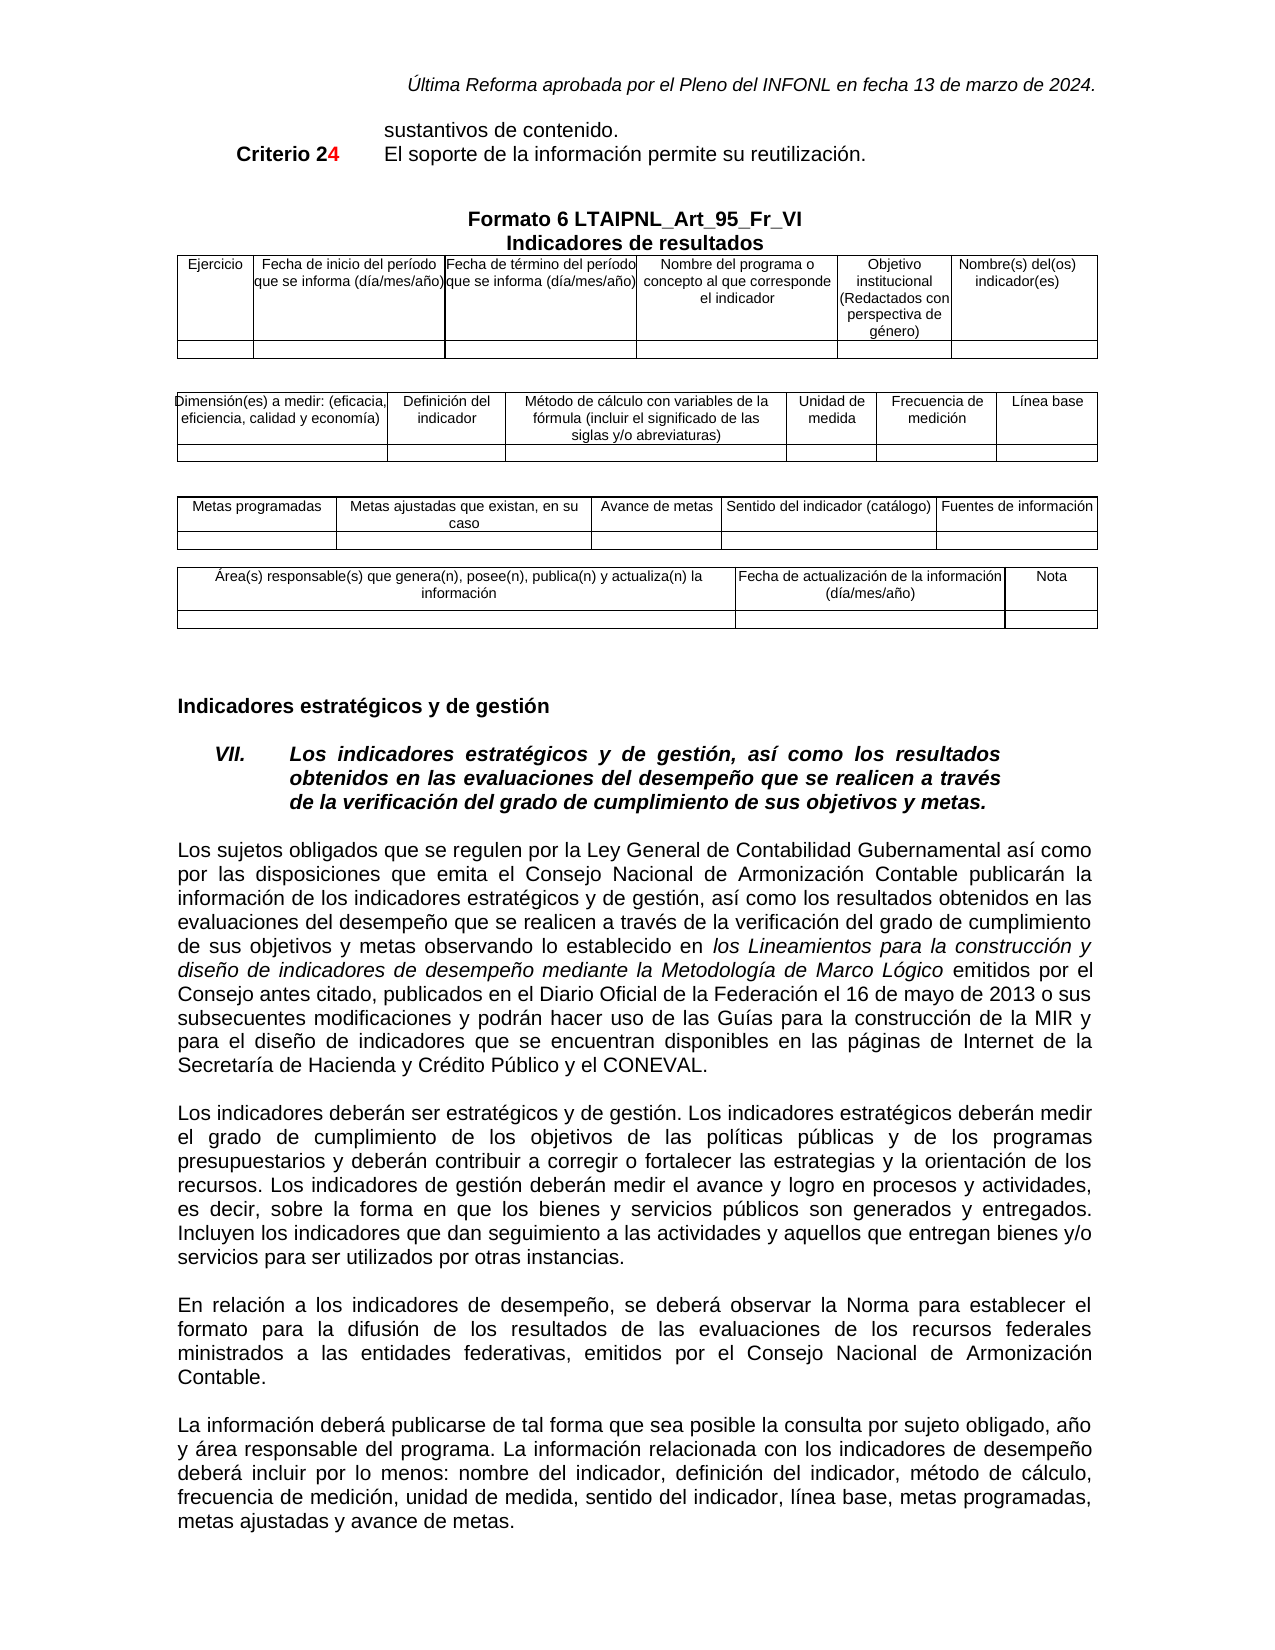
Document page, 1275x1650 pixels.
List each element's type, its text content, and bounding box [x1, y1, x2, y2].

table_header Nota [1006, 568, 1097, 609]
table_header Fecha de actualización de la información (día/mes/año) [736, 568, 1004, 609]
table_header Frecuencia de medición [877, 393, 996, 443]
table_cell [592, 532, 721, 549]
table_header Avance de metas [592, 498, 721, 531]
table_cell [997, 445, 1097, 461]
table_header Metas programadas [178, 498, 336, 531]
text Los indicadores deberán ser estratégicos y de gestión. Los indicadores estratégicos deberán medir el grado de cumplimiento de los objetivos de las políticas públicas y de los programas presupuestarios y deberán contribuir a corregir o fortalecer las estrategias y la orientación de los recursos. Los indicadores de gestión deberán medir el avance y logro en procesos y actividades, es decir, sobre la forma en que los bienes y servicios públicos son generados y entregados. Incluyen los indicadores que dan seguimiento a las actividades y aquellos que entregan bienes y/o servicios para ser utilizados por otras instancias. [177, 1101, 1093, 1269]
table_cell [254, 341, 444, 357]
text Los sujetos obligados que se regulen por la Ley General de Contabilidad Gubernamental así como por las disposiciones que emita el Consejo Nacional de Armonización Contable publicarán la información de los indicadores estratégicos y de gestión, así como los resultados obtenidos en las evaluaciones del desempeño que se realicen a través de la verificación del grado de cumplimiento de sus objetivos y metas observando lo establecido en los Lineamientos para la construcción y diseño de indicadores de desempeño mediante la Metodología de Marco Lógico emitidos por el Consejo antes citado, publicados en el Diario Oficial de la Federación el 16 de mayo de 2013 o sus subsecuentes modificaciones y podrán hacer uso de las Guías para la construcción de la MIR y para el diseño de indicadores que se encuentran disponibles en las páginas de Internet de la Secretaría de Hacienda y Crédito Público y el CONEVAL. [177, 838, 1093, 1077]
table_cell [178, 445, 387, 461]
table_cell [722, 532, 936, 549]
table_header Objetivo institucional (Redactados con perspectiva de género) [838, 256, 951, 339]
table_cell [178, 611, 735, 627]
table_cell [736, 611, 1004, 627]
table_cell [637, 341, 837, 357]
table_header Dimensión(es) a medir: (eficacia, eficiencia, calidad y economía) [178, 393, 387, 443]
text Indicadores estratégicos y de gestión [177, 694, 1098, 718]
table_cell [388, 445, 505, 461]
table_header Fecha de inicio del período que se informa (día/mes/año) [254, 256, 444, 339]
table_cell [952, 341, 1097, 357]
table_cell [838, 341, 951, 357]
table_cell [178, 532, 336, 549]
table_cell [178, 341, 253, 357]
text Criterio 24 El soporte de la información permite su reutilización. [236, 142, 1006, 166]
table_header Nombre del programa o concepto al que corresponde el indicador [637, 256, 837, 339]
table_header Fuentes de información [937, 498, 1097, 531]
table_cell [337, 532, 591, 549]
table_header Área(s) responsable(s) que genera(n), posee(n), publica(n) y actualiza(n) la información [178, 568, 735, 609]
text sustantivos de contenido. [236, 118, 1006, 142]
table_header Fecha de término del período que se informa (día/mes/año) [446, 256, 636, 339]
table_cell [937, 532, 1097, 549]
table_cell [506, 445, 786, 461]
text La información deberá publicarse de tal forma que sea posible la consulta por sujeto obligado, año y área responsable del programa. La información relacionada con los indicadores de desempeño deberá incluir por lo menos: nombre del indicador, definición del indicador, método de cálculo, frecuencia de medición, unidad de medida, sentido del indicador, línea base, metas programadas, metas ajustadas y avance de metas. [177, 1413, 1093, 1532]
table_cell [877, 445, 996, 461]
table_header Metas ajustadas que existan, en su caso [337, 498, 591, 531]
table_header Sentido del indicador (catálogo) [722, 498, 936, 531]
table_cell [446, 341, 636, 357]
table_header Nombre(s) del(os) indicador(es) [952, 256, 1097, 339]
text Formato 6 LTAIPNL_Art_95_Fr_VI [177, 207, 1093, 231]
text VII. Los indicadores estratégicos y de gestión, así como los resultados obtenidos en las evaluaciones del desempeño que se realicen a través de la verificación del grado de cumplimiento de sus objetivos y metas. [214, 742, 1004, 814]
table_header Unidad de medida [787, 393, 876, 443]
table_cell [787, 445, 876, 461]
text Indicadores de resultados [177, 231, 1093, 255]
table_header Definición del indicador [388, 393, 505, 443]
text En relación a los indicadores de desempeño, se deberá observar la Norma para establecer el formato para la difusión de los resultados de las evaluaciones de los recursos federales ministrados a las entidades federativas, emitidos por el Consejo Nacional de Armonización Contable. [177, 1293, 1093, 1389]
table_header Método de cálculo con variables de la fórmula (incluir el significado de las siglas y/o abreviaturas) [506, 393, 786, 443]
table_header Ejercicio [178, 256, 253, 339]
table_header Línea base [997, 393, 1097, 443]
table_cell [1006, 611, 1097, 627]
